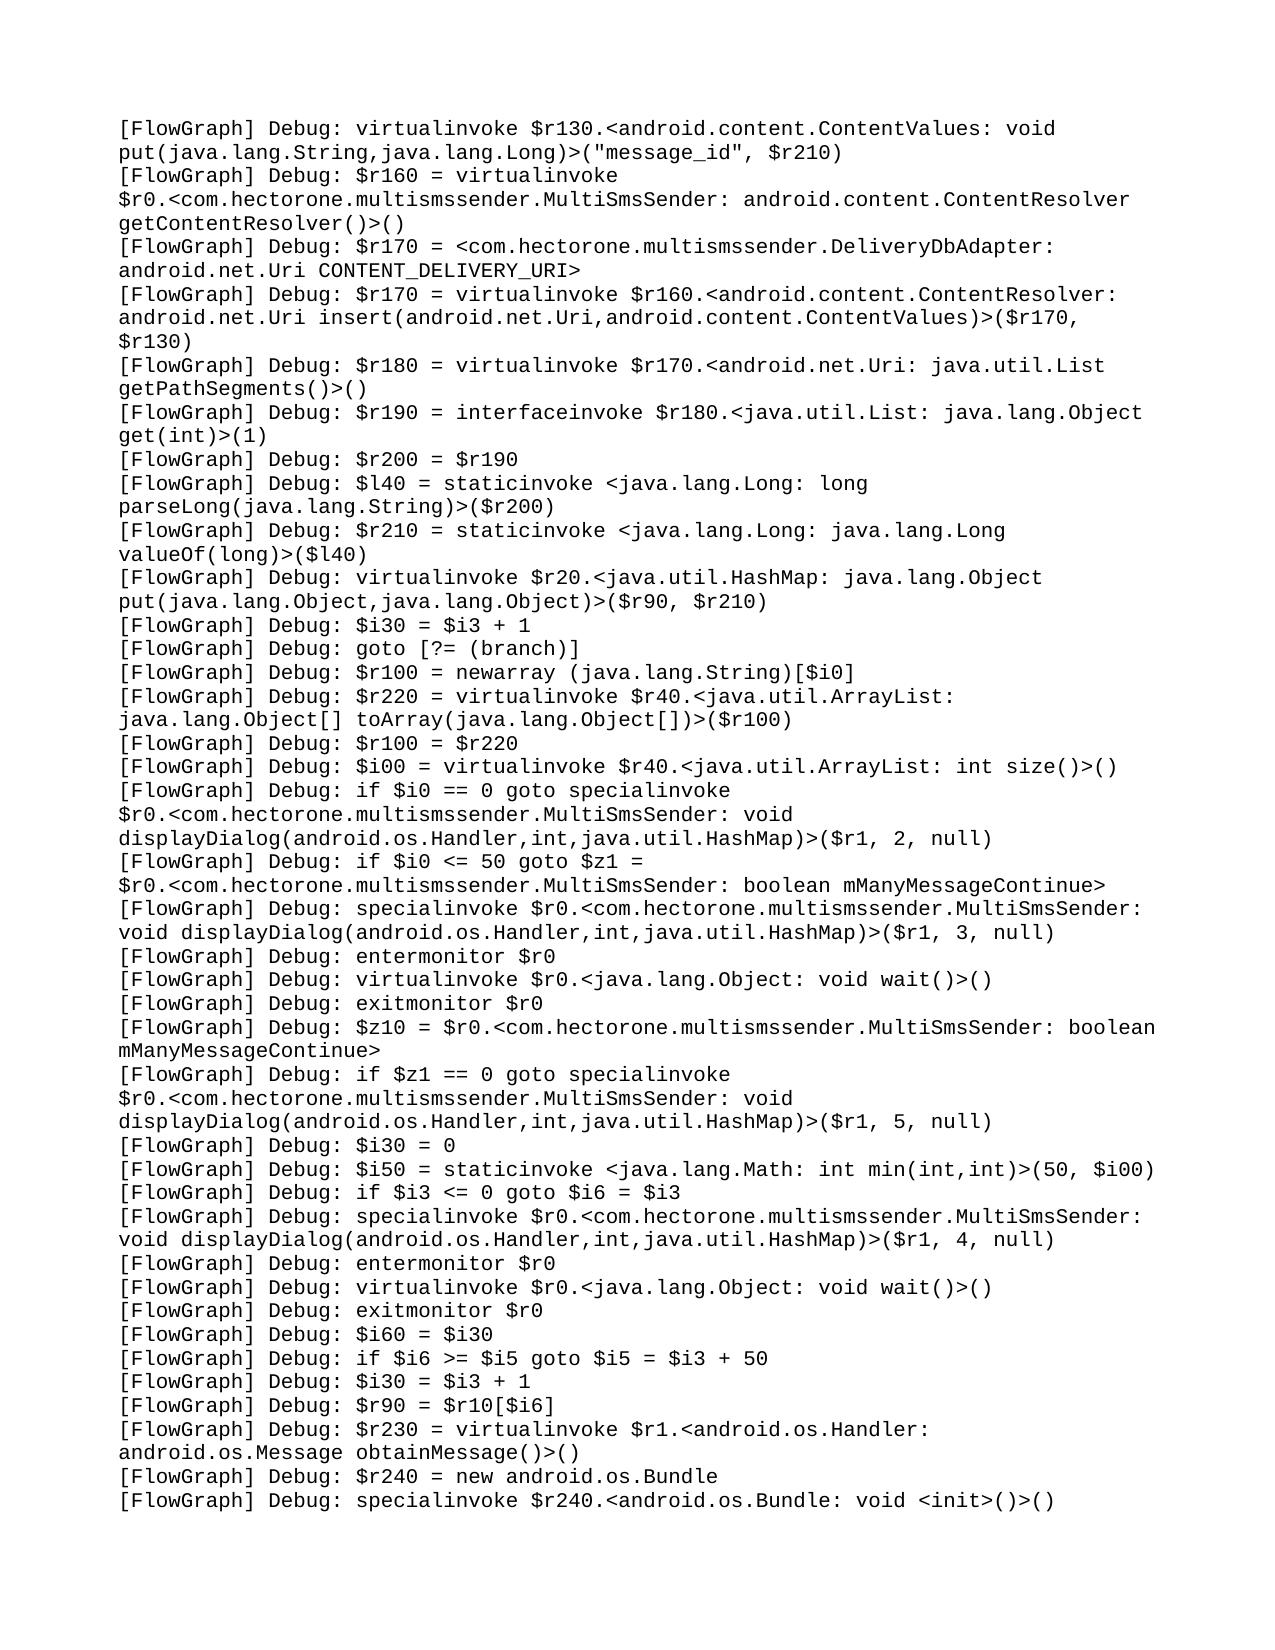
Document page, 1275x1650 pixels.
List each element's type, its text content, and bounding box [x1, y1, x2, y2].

text [FlowGraph] Debug: $l40 = staticinvoke <java.lang.Long: long parseLong(java.lang.String)>($r200) [118, 473, 1157, 520]
text [FlowGraph] Debug: virtualinvoke $r130.<android.content.ContentValues: void put(java.lang.String,java.lang.Long)>("message_id", $r210) [118, 118, 1157, 165]
text [FlowGraph] Debug: $i30 = $i3 + 1 [118, 615, 1157, 638]
text [FlowGraph] Debug: $r100 = $r220 [118, 733, 1157, 757]
text [FlowGraph] Debug: $r160 = virtualinvoke $r0.<com.hectorone.multismssender.MultiSmsSender: android.content.ContentResolver getContentResolver()>() [118, 165, 1157, 236]
text [FlowGraph] Debug: $i30 = $i3 + 1 [118, 1371, 1157, 1395]
text [FlowGraph] Debug: $r210 = staticinvoke <java.lang.Long: java.lang.Long valueOf(long)>($l40) [118, 520, 1157, 567]
text [FlowGraph] Debug: virtualinvoke $r0.<java.lang.Object: void wait()>() [118, 969, 1157, 993]
text [FlowGraph] Debug: exitmonitor $r0 [118, 1300, 1157, 1324]
text [FlowGraph] Debug: $r240 = new android.os.Bundle [118, 1466, 1157, 1489]
text [FlowGraph] Debug: $i30 = 0 [118, 1135, 1157, 1158]
text [FlowGraph] Debug: $r230 = virtualinvoke $r1.<android.os.Handler: android.os.Message obtainMessage()>() [118, 1419, 1157, 1466]
text [FlowGraph] Debug: $i60 = $i30 [118, 1324, 1157, 1348]
text [FlowGraph] Debug: $r200 = $r190 [118, 449, 1157, 473]
text [FlowGraph] Debug: if $i0 == 0 goto specialinvoke $r0.<com.hectorone.multismssender.MultiSmsSender: void displayDialog(android.os.Handler,int,java.util.HashMap)>($r1, 2, null) [118, 780, 1157, 851]
text [FlowGraph] Debug: entermonitor $r0 [118, 946, 1157, 969]
text [FlowGraph] Debug: exitmonitor $r0 [118, 993, 1157, 1017]
text [FlowGraph] Debug: $r170 = virtualinvoke $r160.<android.content.ContentResolver: android.net.Uri insert(android.net.Uri,android.content.ContentValues)>($r170, $r130) [118, 284, 1157, 354]
text [FlowGraph] Debug: $r180 = virtualinvoke $r170.<android.net.Uri: java.util.List getPathSegments()>() [118, 354, 1157, 402]
text [FlowGraph] Debug: specialinvoke $r0.<com.hectorone.multismssender.MultiSmsSender: void displayDialog(android.os.Handler,int,java.util.HashMap)>($r1, 3, null) [118, 898, 1157, 946]
text [FlowGraph] Debug: goto [?= (branch)] [118, 638, 1157, 662]
text [FlowGraph] Debug: virtualinvoke $r0.<java.lang.Object: void wait()>() [118, 1277, 1157, 1300]
text [FlowGraph] Debug: $r170 = <com.hectorone.multismssender.DeliveryDbAdapter: android.net.Uri CONTENT_DELIVERY_URI> [118, 236, 1157, 284]
text [FlowGraph] Debug: if $z1 == 0 goto specialinvoke $r0.<com.hectorone.multismssender.MultiSmsSender: void displayDialog(android.os.Handler,int,java.util.HashMap)>($r1, 5, null) [118, 1064, 1157, 1135]
text [FlowGraph] Debug: $r220 = virtualinvoke $r40.<java.util.ArrayList: java.lang.Object[] toArray(java.lang.Object[])>($r100) [118, 686, 1157, 733]
text [FlowGraph] Debug: if $i6 >= $i5 goto $i5 = $i3 + 50 [118, 1348, 1157, 1371]
text [FlowGraph] Debug: virtualinvoke $r20.<java.util.HashMap: java.lang.Object put(java.lang.Object,java.lang.Object)>($r90, $r210) [118, 567, 1157, 615]
text [FlowGraph] Debug: if $i0 <= 50 goto $z1 = $r0.<com.hectorone.multismssender.MultiSmsSender: boolean mManyMessageContinue> [118, 851, 1157, 898]
text [FlowGraph] Debug: specialinvoke $r240.<android.os.Bundle: void <init>()>() [118, 1489, 1157, 1513]
text [FlowGraph] Debug: $z10 = $r0.<com.hectorone.multismssender.MultiSmsSender: boolean mManyMessageContinue> [118, 1017, 1157, 1064]
text [FlowGraph] Debug: $r190 = interfaceinvoke $r180.<java.util.List: java.lang.Object get(int)>(1) [118, 402, 1157, 449]
text [FlowGraph] Debug: $i50 = staticinvoke <java.lang.Math: int min(int,int)>(50, $i00) [118, 1158, 1157, 1182]
text [FlowGraph] Debug: $r100 = newarray (java.lang.String)[$i0] [118, 662, 1157, 686]
text [FlowGraph] Debug: entermonitor $r0 [118, 1253, 1157, 1277]
text [FlowGraph] Debug: $r90 = $r10[$i6] [118, 1395, 1157, 1419]
text [FlowGraph] Debug: if $i3 <= 0 goto $i6 = $i3 [118, 1182, 1157, 1206]
text [FlowGraph] Debug: $i00 = virtualinvoke $r40.<java.util.ArrayList: int size()>() [118, 757, 1157, 780]
text [FlowGraph] Debug: specialinvoke $r0.<com.hectorone.multismssender.MultiSmsSender: void displayDialog(android.os.Handler,int,java.util.HashMap)>($r1, 4, null) [118, 1206, 1157, 1253]
